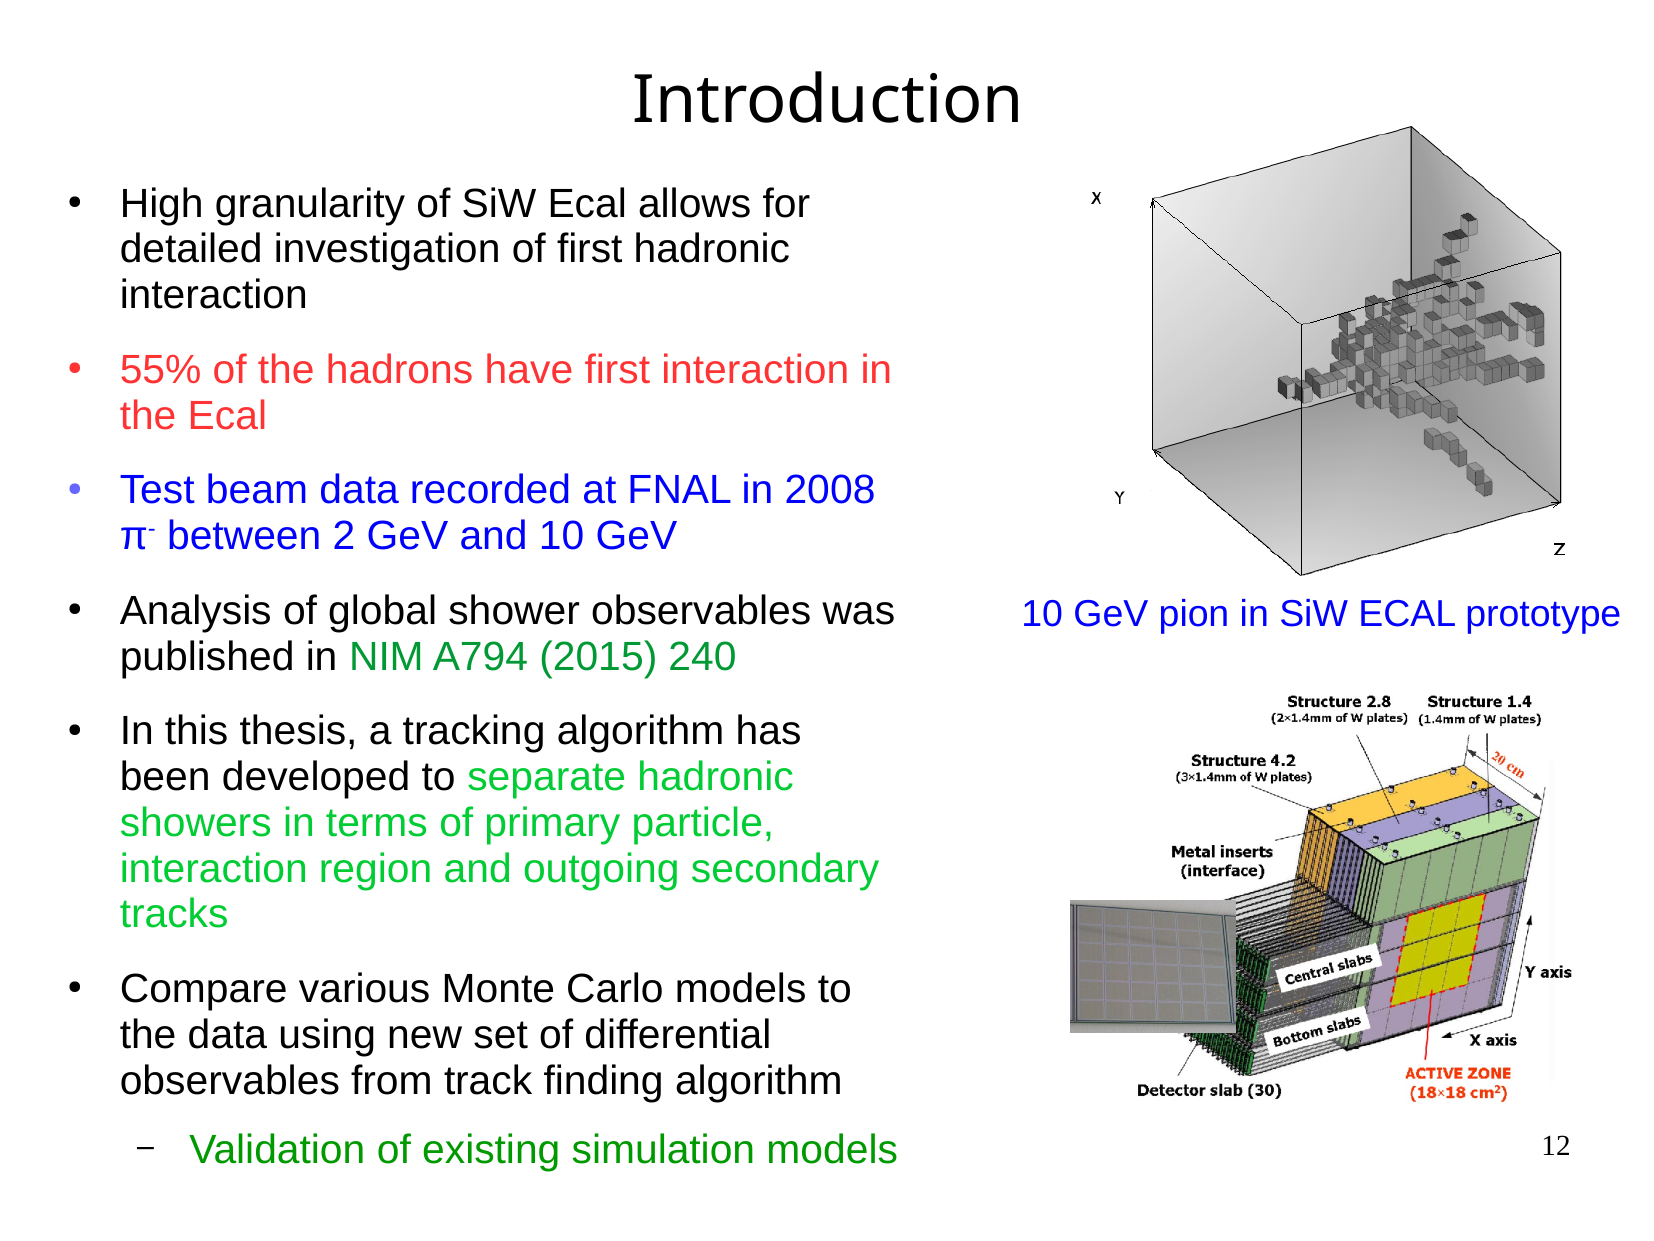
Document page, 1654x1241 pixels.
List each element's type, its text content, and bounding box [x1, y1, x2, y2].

picture [1078, 114, 1591, 585]
list High granularity of SiW Ecal allows for detailed investigation of first hadronic interaction 55% of the hadrons have first interaction in the Ecal Test beam data recorded at FNAL in 2008 π- between 2 GeV and 10 GeV Analysis of global shower observables was published in NIM A794 (2015) 240 In this thesis, a tracking algorithm has been developed to separate hadronic showers in terms of primary particle, interaction region and outgoing secondary tracks Compare various Monte Carlo models to the data using new set of differential observables from track finding algorithm Validation of existing simulation models [50, 180, 902, 1208]
picture [1070, 687, 1580, 1105]
text_box 10 GeV pion in SiW ECAL prototype [1006, 585, 1637, 647]
title Introduction [85, 46, 1571, 148]
